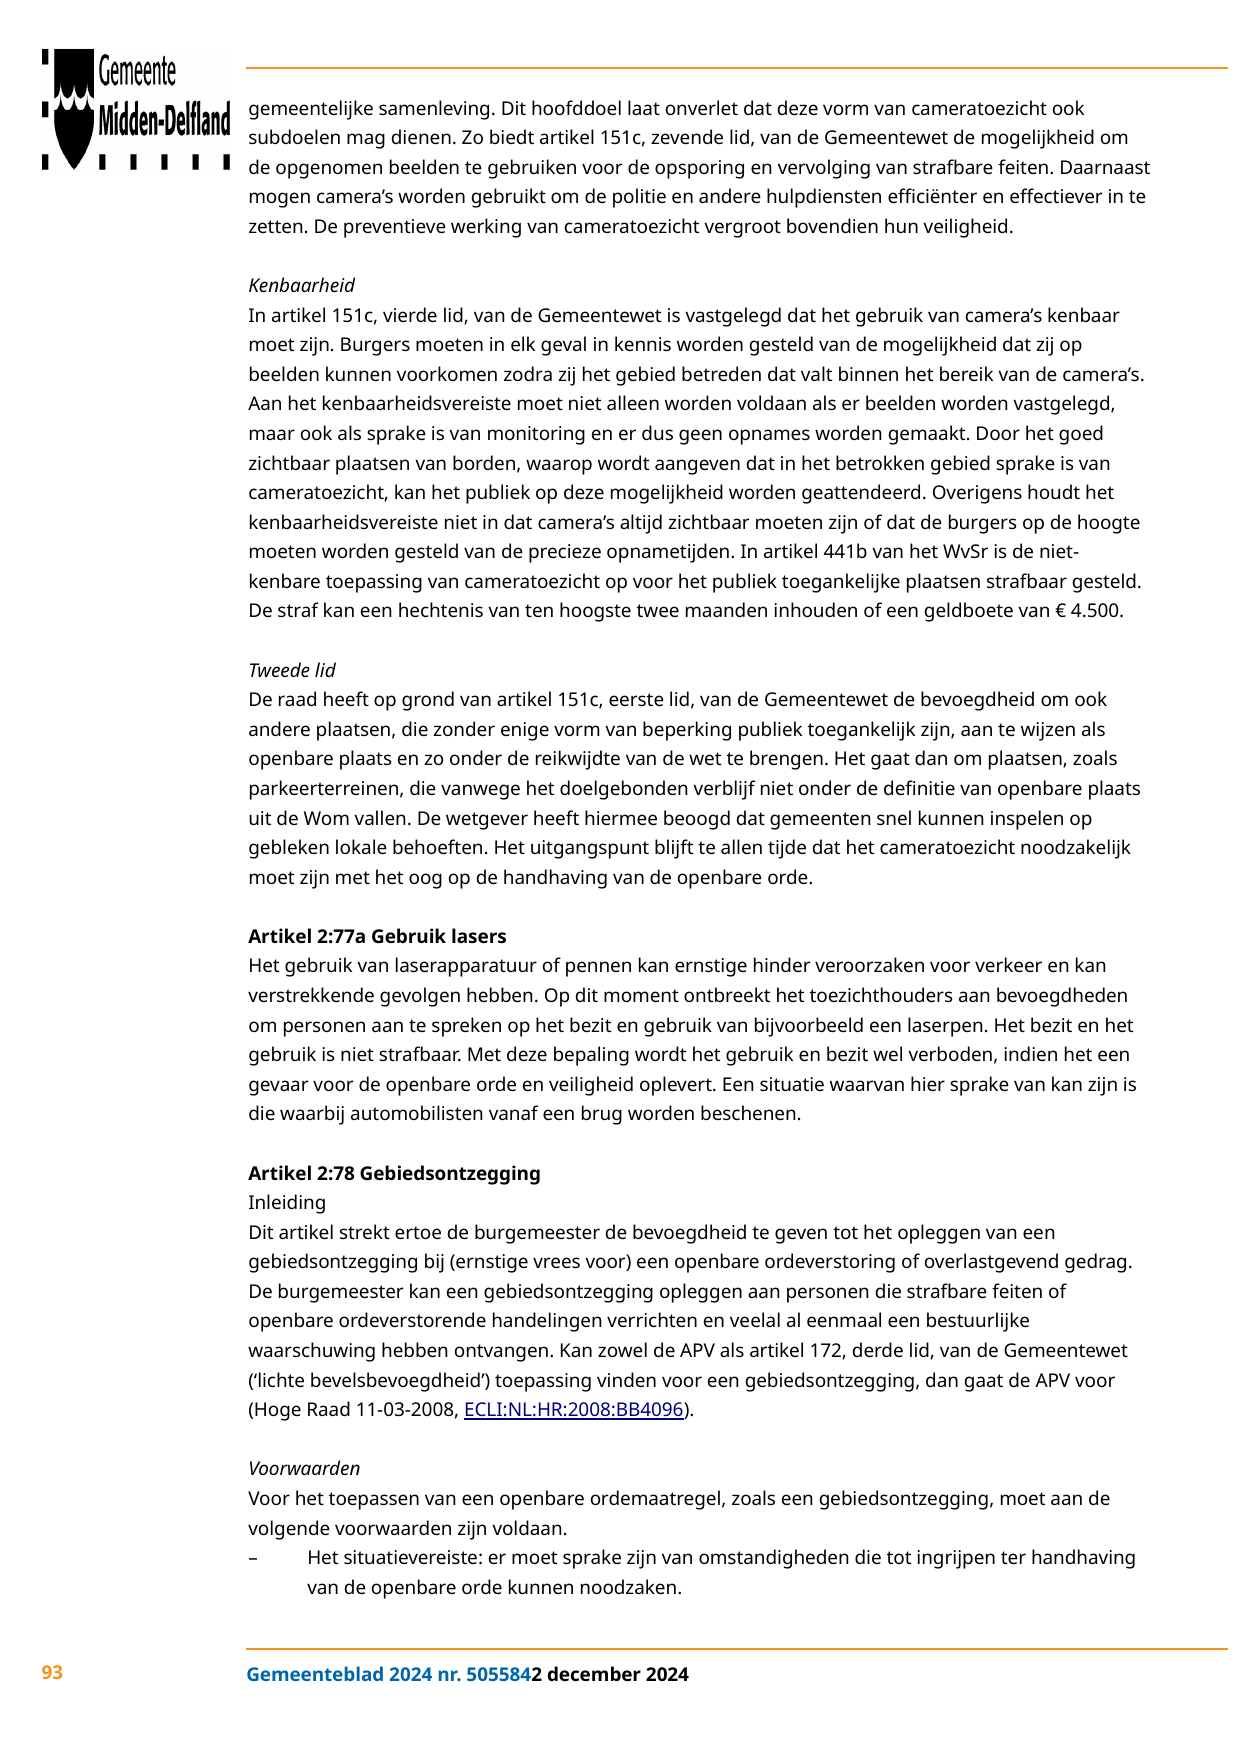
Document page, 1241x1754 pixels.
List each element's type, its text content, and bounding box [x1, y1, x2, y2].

text Artikel 2:78 Gebiedsontzegging [248, 1160, 1152, 1186]
text In artikel 151c, vierde lid, van de Gemeentewet is vastgelegd dat het gebruik van camera’s kenbaar moet zijn. Burgers moeten in elk geval in kennis worden gesteld van de mogelijkheid dat zij op beelden kunnen voorkomen zodra zij het gebied betreden dat valt binnen het bereik van de camera’s. Aan het kenbaarheidsvereiste moet niet alleen worden voldaan als er beelden worden vastgelegd, maar ook als sprake is van monitoring en er dus geen opnames worden gemaakt. Door het goed zichtbaar plaatsen van borden, waarop wordt aangeven dat in het betrokken gebied sprake is van cameratoezicht, kan het publiek op deze mogelijkheid worden geattendeerd. Overigens houdt het kenbaarheidsvereiste niet in dat camera’s altijd zichtbaar moeten zijn of dat de burgers op de hoogte moeten worden gesteld van de precieze opnametijden. In artikel 441b van het WvSr is de niet-kenbare toepassing van cameratoezicht op voor het publiek toegankelijke plaatsen strafbaar gesteld. De straf kan een hechtenis van ten hoogste twee maanden inhouden of een geldboete van € 4.500. [248, 302, 1152, 623]
text De raad heeft op grond van artikel 151c, eerste lid, van de Gemeentewet de bevoegdheid om ook andere plaatsen, die zonder enige vorm van beperking publiek toegankelijk zijn, aan te wijzen als openbare plaats en zo onder de reikwijdte van de wet te brengen. Het gaat dan om plaatsen, zoals parkeerterreinen, die vanwege het doelgebonden verblijf niet onder de definitie van openbare plaats uit de Wom vallen. De wetgever heeft hiermee beoogd dat gemeenten snel kunnen inspelen op gebleken lokale behoeften. Het uitgangspunt blijft te allen tijde dat het cameratoezicht noodzakelijk moet zijn met het oog op de handhaving van de openbare orde. [248, 686, 1152, 890]
list Het situatievereiste: er moet sprake zijn van omstandigheden die tot ingrijpen ter handhaving van de openbare orde kunnen noodzaken. [248, 1544, 1152, 1600]
text Tweede lid [248, 657, 1152, 683]
text Het gebruik van laserapparatuur of pennen kan ernstige hinder veroorzaken voor verkeer en kan verstrekkende gevolgen hebben. Op dit moment ontbreekt het toezichthouders aan bevoegdheden om personen aan te spreken op het bezit en gebruik van bijvoorbeeld een laserpen. Het bezit en het gebruik is niet strafbaar. Met deze bepaling wordt het gebruik en bezit wel verboden, indien het een gevaar voor de openbare orde en veiligheid oplevert. Een situatie waarvan hier sprake van kan zijn is die waarbij automobilisten vanaf een brug worden beschenen. [248, 953, 1152, 1126]
text Voorwaarden [248, 1456, 1152, 1481]
text gemeentelijke samenleving. Dit hoofddoel laat onverlet dat deze vorm van cameratoezicht ook subdoelen mag dienen. Zo biedt artikel 151c, zevende lid, van de Gemeentewet de mogelijkheid om de opgenomen beelden te gebruiken voor de opsporing en vervolging van strafbare feiten. Daarnaast mogen camera’s worden gebruikt om de politie en andere hulpdiensten efficiënter en effectiever in te zetten. De preventieve werking van cameratoezicht vergroot bovendien hun veiligheid. [248, 95, 1152, 239]
text Dit artikel strekt ertoe de burgemeester de bevoegdheid te geven tot het opleggen van een gebiedsontzegging bij (ernstige vrees voor) een openbare ordeverstoring of overlastgevend gedrag. De burgemeester kan een gebiedsontzegging opleggen aan personen die strafbare feiten of openbare ordeverstorende handelingen verrichten en veelal al eenmaal een bestuurlijke waarschuwing hebben ontvangen. Kan zowel de APV als artikel 172, derde lid, van de Gemeentewet (‘lichte bevelsbevoegdheid’) toepassing vinden voor een gebiedsontzegging, dan gaat de APV voor (Hoge Raad 11-03-2008, ECLI:NL:HR:2008:BB4096). [248, 1219, 1152, 1422]
text Kenbaarheid [248, 272, 1152, 298]
text Voor het toepassen van een openbare ordemaatregel, zoals een gebiedsontzegging, moet aan de volgende voorwaarden zijn voldaan. [248, 1485, 1152, 1541]
text Inleiding [248, 1189, 1152, 1215]
picture [41, 47, 231, 172]
text Artikel 2:77a Gebruik lasers [248, 923, 1152, 949]
